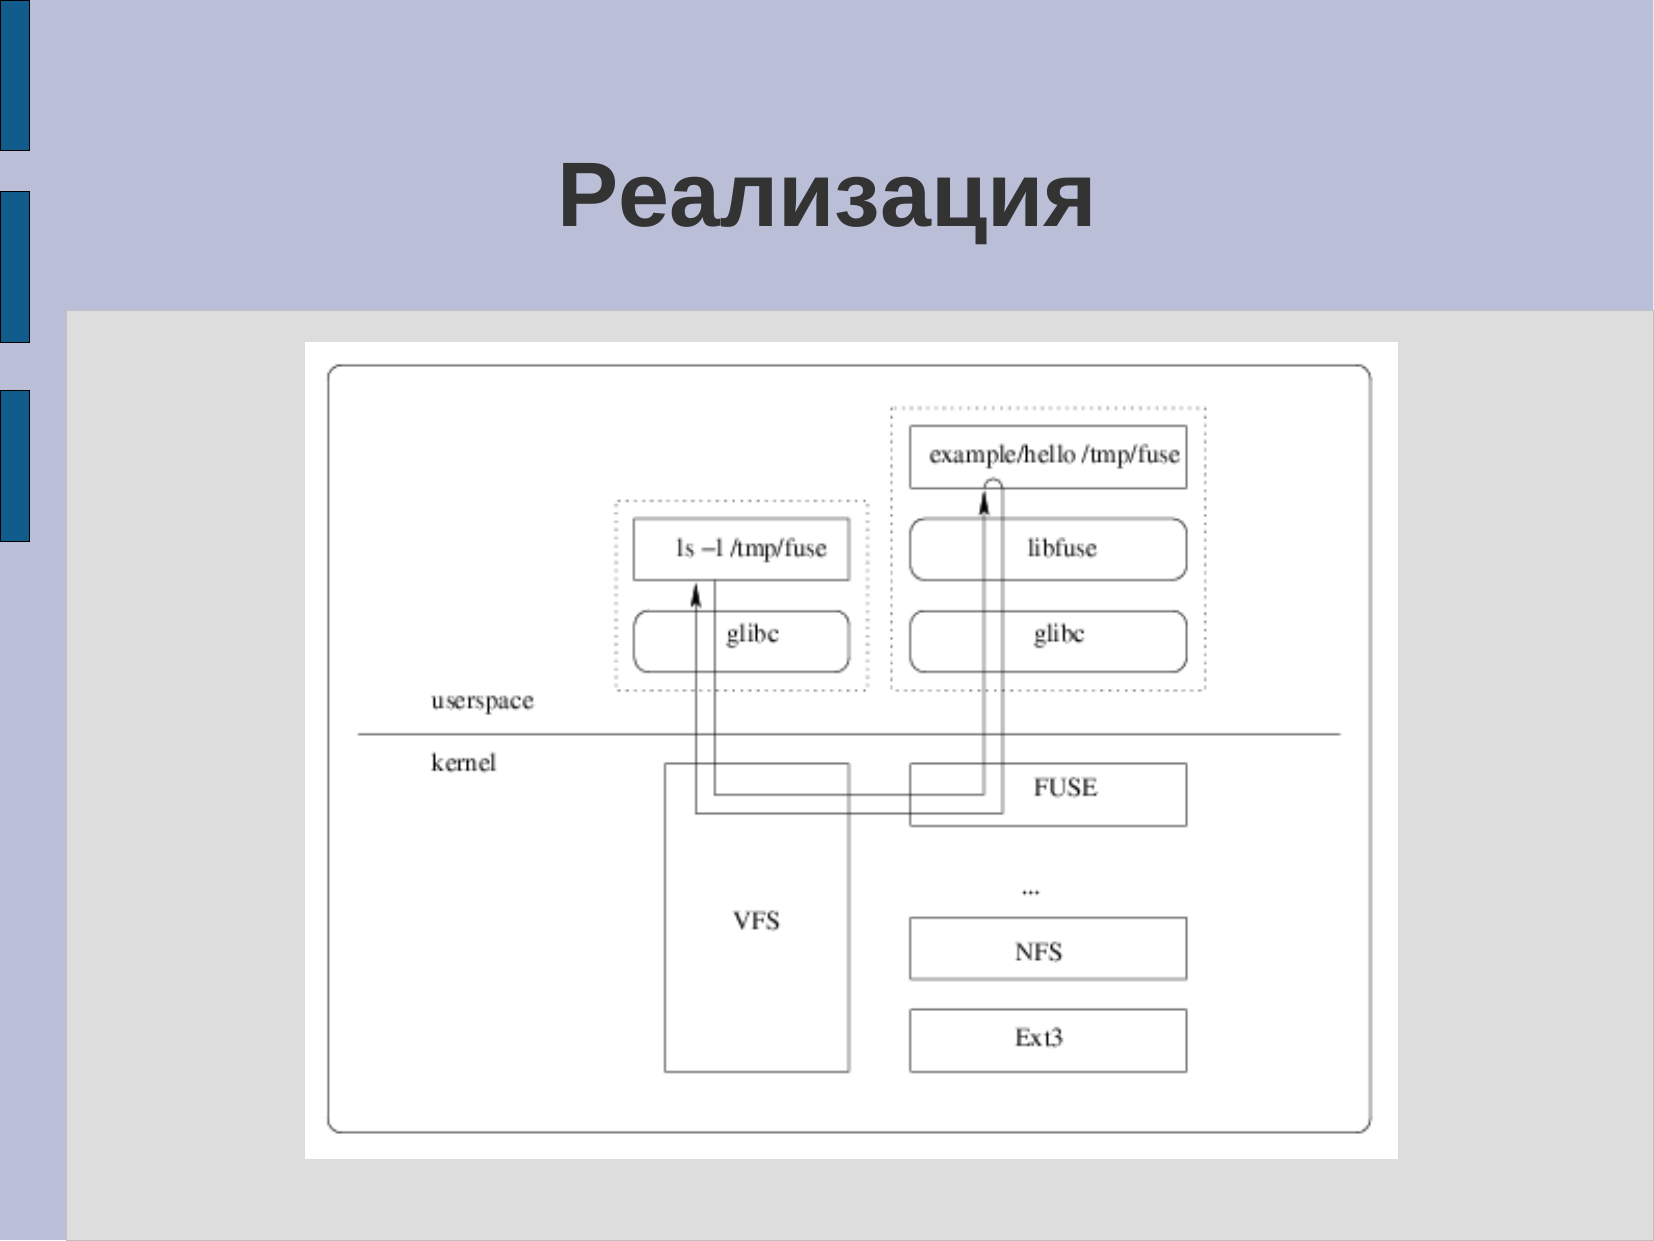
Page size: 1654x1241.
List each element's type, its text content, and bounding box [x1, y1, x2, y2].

chart [115, 319, 1565, 1182]
title Реализация [121, 91, 1534, 299]
